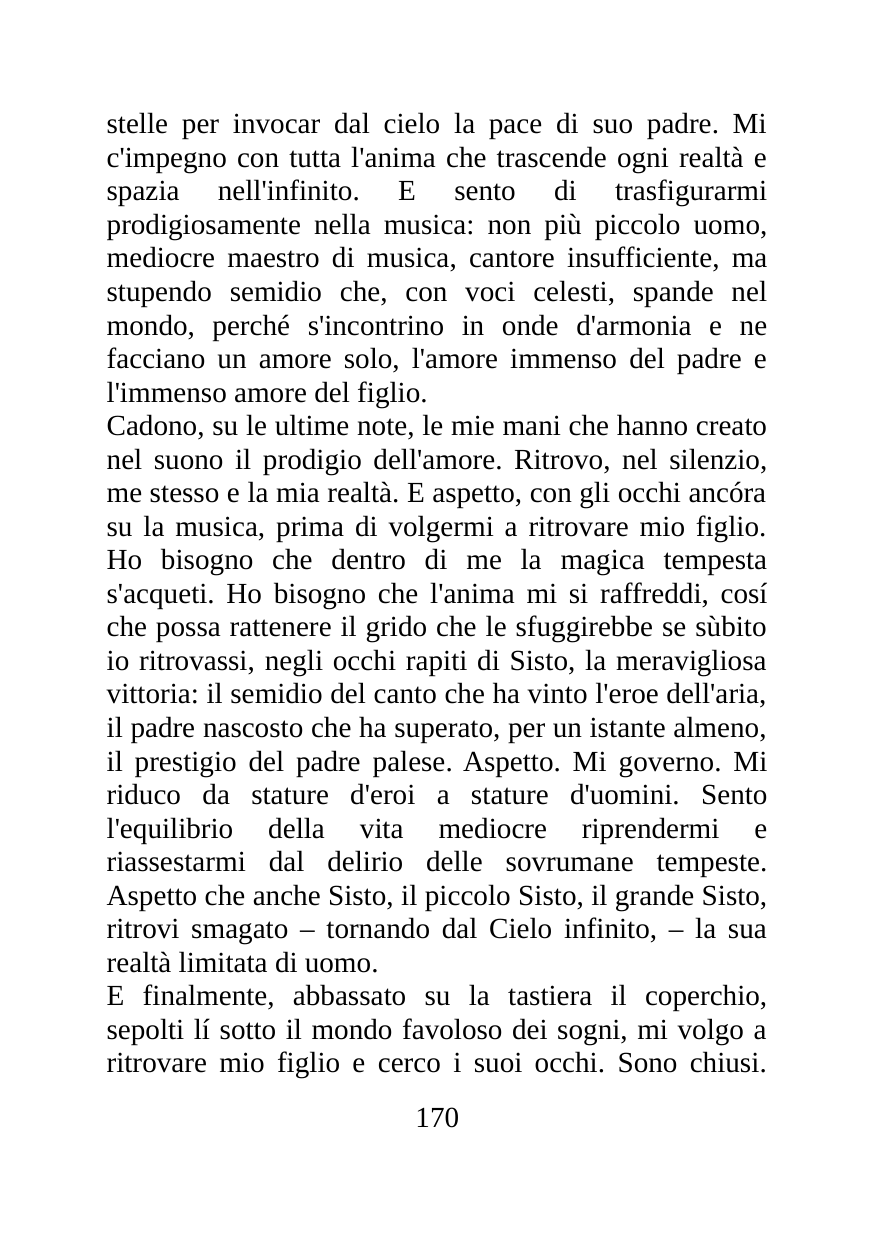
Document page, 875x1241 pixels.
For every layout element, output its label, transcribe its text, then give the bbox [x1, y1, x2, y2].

text E finalmente, abbassato su la tastiera il coperchio, sepolti lí sotto il mondo favoloso dei sogni, mi volgo a ritrovare mio figlio e cerco i suoi occhi. Sono chiusi. [106, 978, 768, 1079]
text Cadono, su le ultime note, le mie mani che hanno creato nel suono il prodigio dell'amore. Ritrovo, nel silenzio, me stesso e la mia realtà. E aspetto, con gli occhi ancóra su la musica, prima di volgermi a ritrovare mio figlio. Ho bisogno che dentro di me la magica tempesta s'acqueti. Ho bisogno che l'anima mi si raffreddi, cosí che possa rattenere il grido che le sfuggirebbe se sùbito io ritrovassi, negli occhi rapiti di Sisto, la meravigliosa vittoria: il semidio del canto che ha vinto l'eroe dell'aria, il padre nascosto che ha superato, per un istante almeno, il prestigio del padre palese. Aspetto. Mi governo. Mi riduco da stature d'eroi a stature d'uomini. Sento l'equilibrio della vita mediocre riprendermi e riassestarmi dal delirio delle sovrumane tempeste. Aspetto che anche Sisto, il piccolo Sisto, il grande Sisto, ritrovi smagato – tornando dal Cielo infinito, – la sua realtà limitata di uomo. [106, 408, 768, 978]
text stelle per invocar dal cielo la pace di suo padre. Mi c'impegno con tutta l'anima che trascende ogni realtà e spazia nell'infinito. E sento di trasfigurarmi prodigiosamente nella musica: non più piccolo uomo, mediocre maestro di musica, cantore insufficiente, ma stupendo semidio che, con voci celesti, spande nel mondo, perché s'incontrino in onde d'armonia e ne facciano un amore solo, l'amore immenso del padre e l'immenso amore del figlio. [106, 106, 768, 408]
